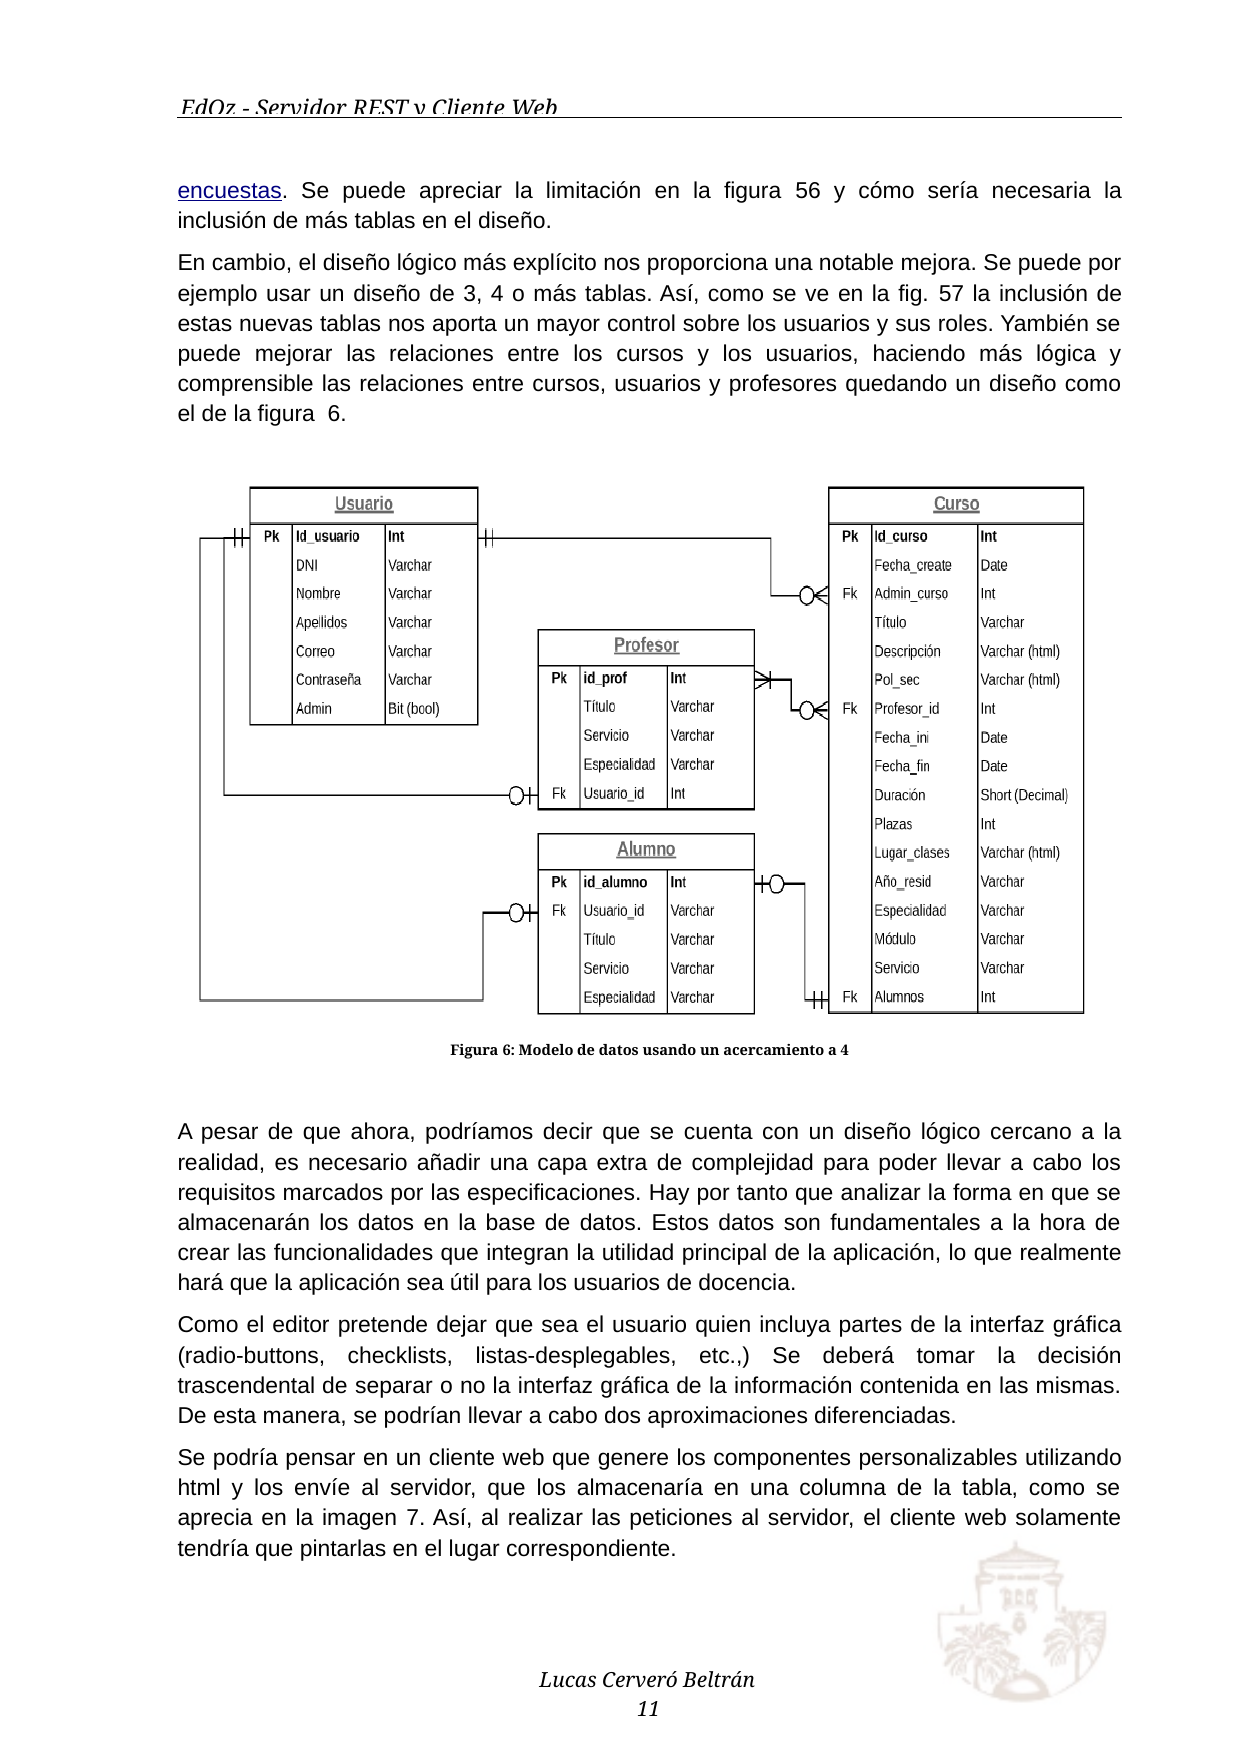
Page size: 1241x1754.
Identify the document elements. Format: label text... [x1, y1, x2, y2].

text encuestas. Se puede apreciar la limitación en la figura 56 y cómo sería necesaria la inclusión de más tablas en el diseño. [177, 177, 1122, 234]
text Figura 6: Modelo de datos usando un acercamiento a 4 [180, 1036, 1119, 1059]
text Como el editor pretende dejar que sea el usuario quien incluya partes de la interfaz gráfica (radio-buttons, checklists, listas-desplegables, etc.,) Se deberá tomar la decisión trascendental de separar o no la interfaz gráfica de la información contenida en las mismas. De esta manera, se podrían llevar a cabo dos aproximaciones diferenciadas. [177, 1311, 1122, 1428]
text Se podría pensar en un cliente web que genere los componentes personalizables utilizando html y los envíe al servidor, que los almacenaría en una columna de la tabla, como se aprecia en la imagen 7. Así, al realizar las peticiones al servidor, el cliente web solamente tendría que pintarlas en el lugar correspondiente. [177, 1444, 1122, 1561]
text A pesar de que ahora, podríamos decir que se cuenta con un diseño lógico cercano a la realidad, es necesario añadir una capa extra de complejidad para poder llevar a cabo los requisitos marcados por las especificaciones. Hay por tanto que analizar la forma en que se almacenarán los datos en la base de datos. Estos datos son fundamentales a la hora de crear las funcionalidades que integran la utilidad principal de la aplicación, lo que realmente hará que la aplicación sea útil para los usuarios de docencia. [177, 1118, 1122, 1296]
picture [180, 454, 1119, 1036]
text En cambio, el diseño lógico más explícito nos proporciona una notable mejora. Se puede por ejemplo usar un diseño de 3, 4 o más tablas. Así, como se ve en la fig. 57 la inclusión de estas nuevas tablas nos aporta un mayor control sobre los usuarios y sus roles. Yambién se puede mejorar las relaciones entre los cursos y los usuarios, haciendo más lógica y comprensible las relaciones entre cursos, usuarios y profesores quedando un diseño como el de la figura 6. [177, 249, 1122, 427]
